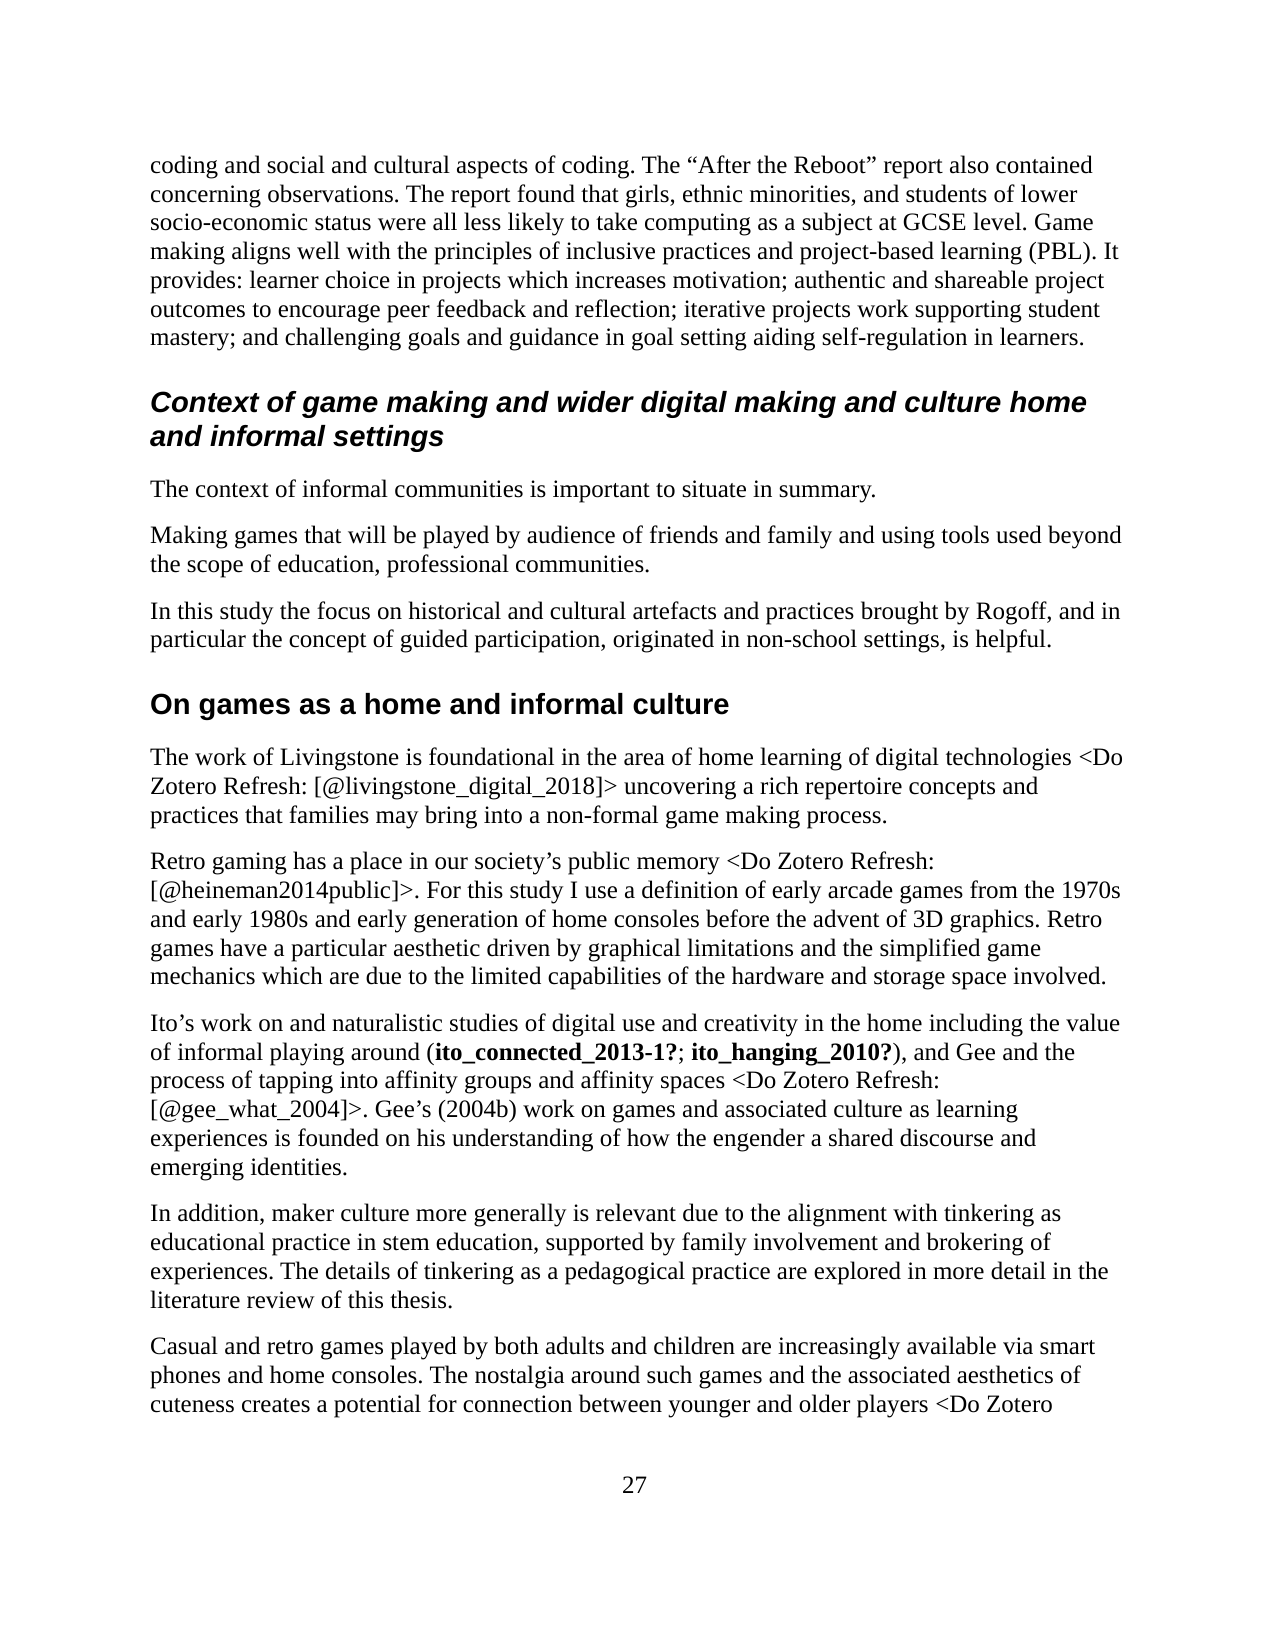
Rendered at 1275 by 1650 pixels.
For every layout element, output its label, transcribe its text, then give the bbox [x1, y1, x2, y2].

subtitle On games as a home and informal culture [150, 687, 1125, 721]
text Making games that will be played by audience of friends and family and using tools used beyond the scope of education, professional communities. [150, 520, 1125, 578]
text In this study the focus on historical and cultural artefacts and practices brought by Rogoff, and in particular the concept of guided participation, originated in non-school settings, is helpful. [150, 596, 1125, 653]
text Ito’s work on and naturalistic studies of digital use and creativity in the home including the value of informal playing around (ito_connected_2013-1?; ito_hanging_2010?), and Gee and the process of tapping into affinity groups and affinity spaces <Do Zotero Refresh: [@gee_what_2004]>. Gee’s (2004b) work on games and associated culture as learning experiences is founded on his understanding of how the engender a shared discourse and emerging identities. [150, 1008, 1125, 1181]
text In addition, maker culture more generally is relevant due to the alignment with tinkering as educational practice in stem education, supported by family involvement and brokering of experiences. The details of tinkering as a pedagogical practice are explored in more detail in the literature review of this thesis. [150, 1198, 1125, 1313]
text Retro gaming has a place in our society’s public memory <Do Zotero Refresh: [@heineman2014public]>. For this study I use a definition of early arcade games from the 1970s and early 1980s and early generation of home consoles before the advent of 3D graphics. Retro games have a particular aesthetic driven by graphical limitations and the simplified game mechanics which are due to the limited capabilities of the hardware and storage space involved. [150, 846, 1125, 990]
subtitle Context of game making and wider digital making and culture home and informal settings [150, 385, 1125, 452]
text The work of Livingstone is foundational in the area of home learning of digital technologies <Do Zotero Refresh: [@livingstone_digital_2018]> uncovering a rich repertoire concepts and practices that families may bring into a non-formal game making process. [150, 742, 1125, 828]
text coding and social and cultural aspects of coding. The “After the Reboot” report also contained concerning observations. The report found that girls, ethnic minorities, and students of lower socio-economic status were all less likely to take computing as a subject at GCSE level. Game making aligns well with the principles of inclusive practices and project-based learning (PBL). It provides: learner choice in projects which increases motivation; authentic and shareable project outcomes to encourage peer feedback and reflection; iterative projects work supporting student mastery; and challenging goals and guidance in goal setting aiding self-regulation in learners. [150, 150, 1125, 351]
text Casual and retro games played by both adults and children are increasingly available via smart phones and home consoles. The nostalgia around such games and the associated aesthetics of cuteness creates a potential for connection between younger and older players <Do Zotero [150, 1331, 1125, 1418]
text The context of informal communities is important to situate in summary. [150, 474, 1125, 502]
